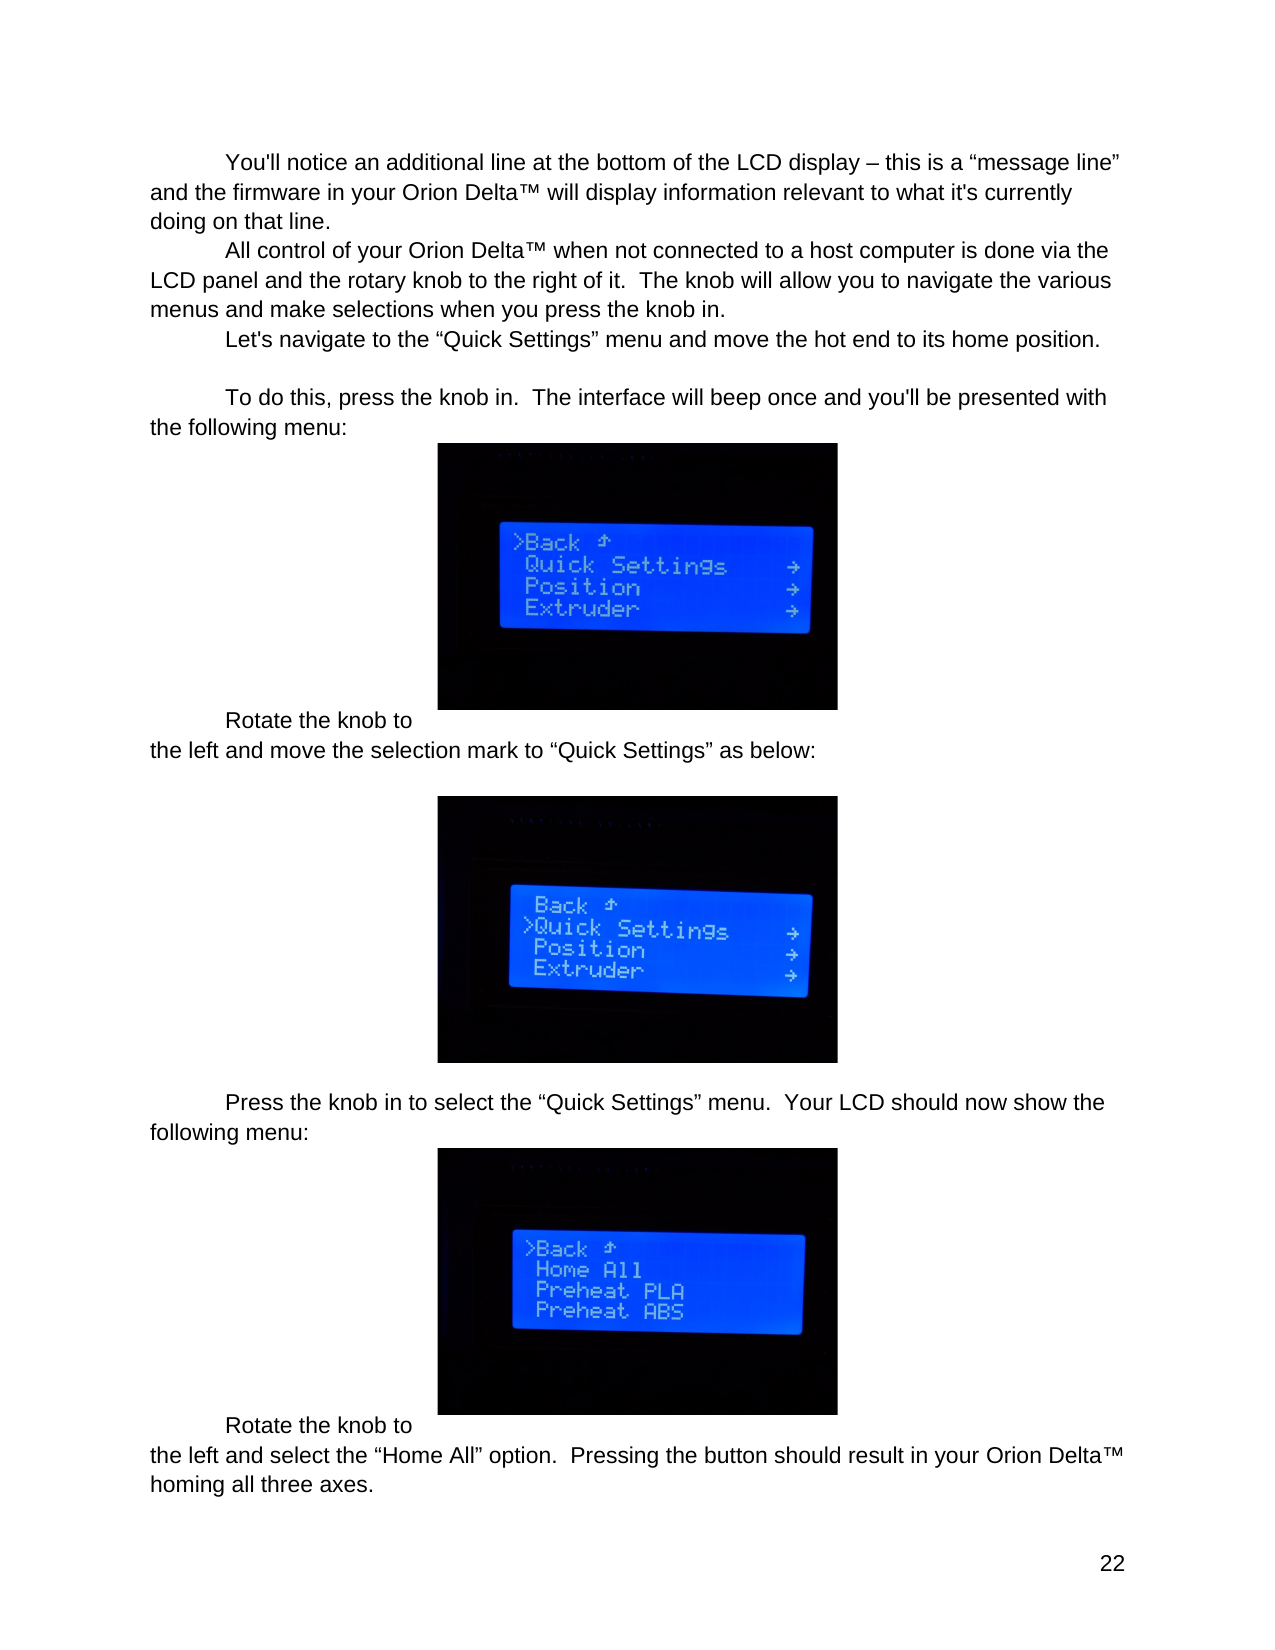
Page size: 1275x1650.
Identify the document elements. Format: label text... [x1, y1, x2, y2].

text Rotate the knob to the left and move the selection mark to “Quick Settings” as below: [150, 708, 1125, 763]
picture [437, 443, 838, 710]
text You'll notice an additional line at the bottom of the LCD display – this is a “message line” and the firmware in your Orion Delta™ will display information relevant to what it's currently doing on that line. [150, 150, 1125, 234]
picture [437, 796, 838, 1063]
text All control of your Orion Delta™ when not connected to a host computer is done via the LCD panel and the rotary knob to the right of it. The knob will allow you to navigate the various menus and make selections when you press the knob in. [150, 238, 1125, 322]
text Let's navigate to the “Quick Settings” menu and move the hot end to its home position. [150, 326, 1125, 352]
text Rotate the knob to the left and select the “Home All” option. Pressing the button should result in your Orion Delta™ homing all three axes. [150, 1413, 1125, 1497]
text To do this, press the knob in. The interface will beep once and you'll be presented with the following menu: [150, 385, 1125, 440]
text Press the knob in to select the “Quick Settings” menu. Your LCD should now show the following menu: [150, 1090, 1125, 1145]
picture [437, 1148, 838, 1415]
